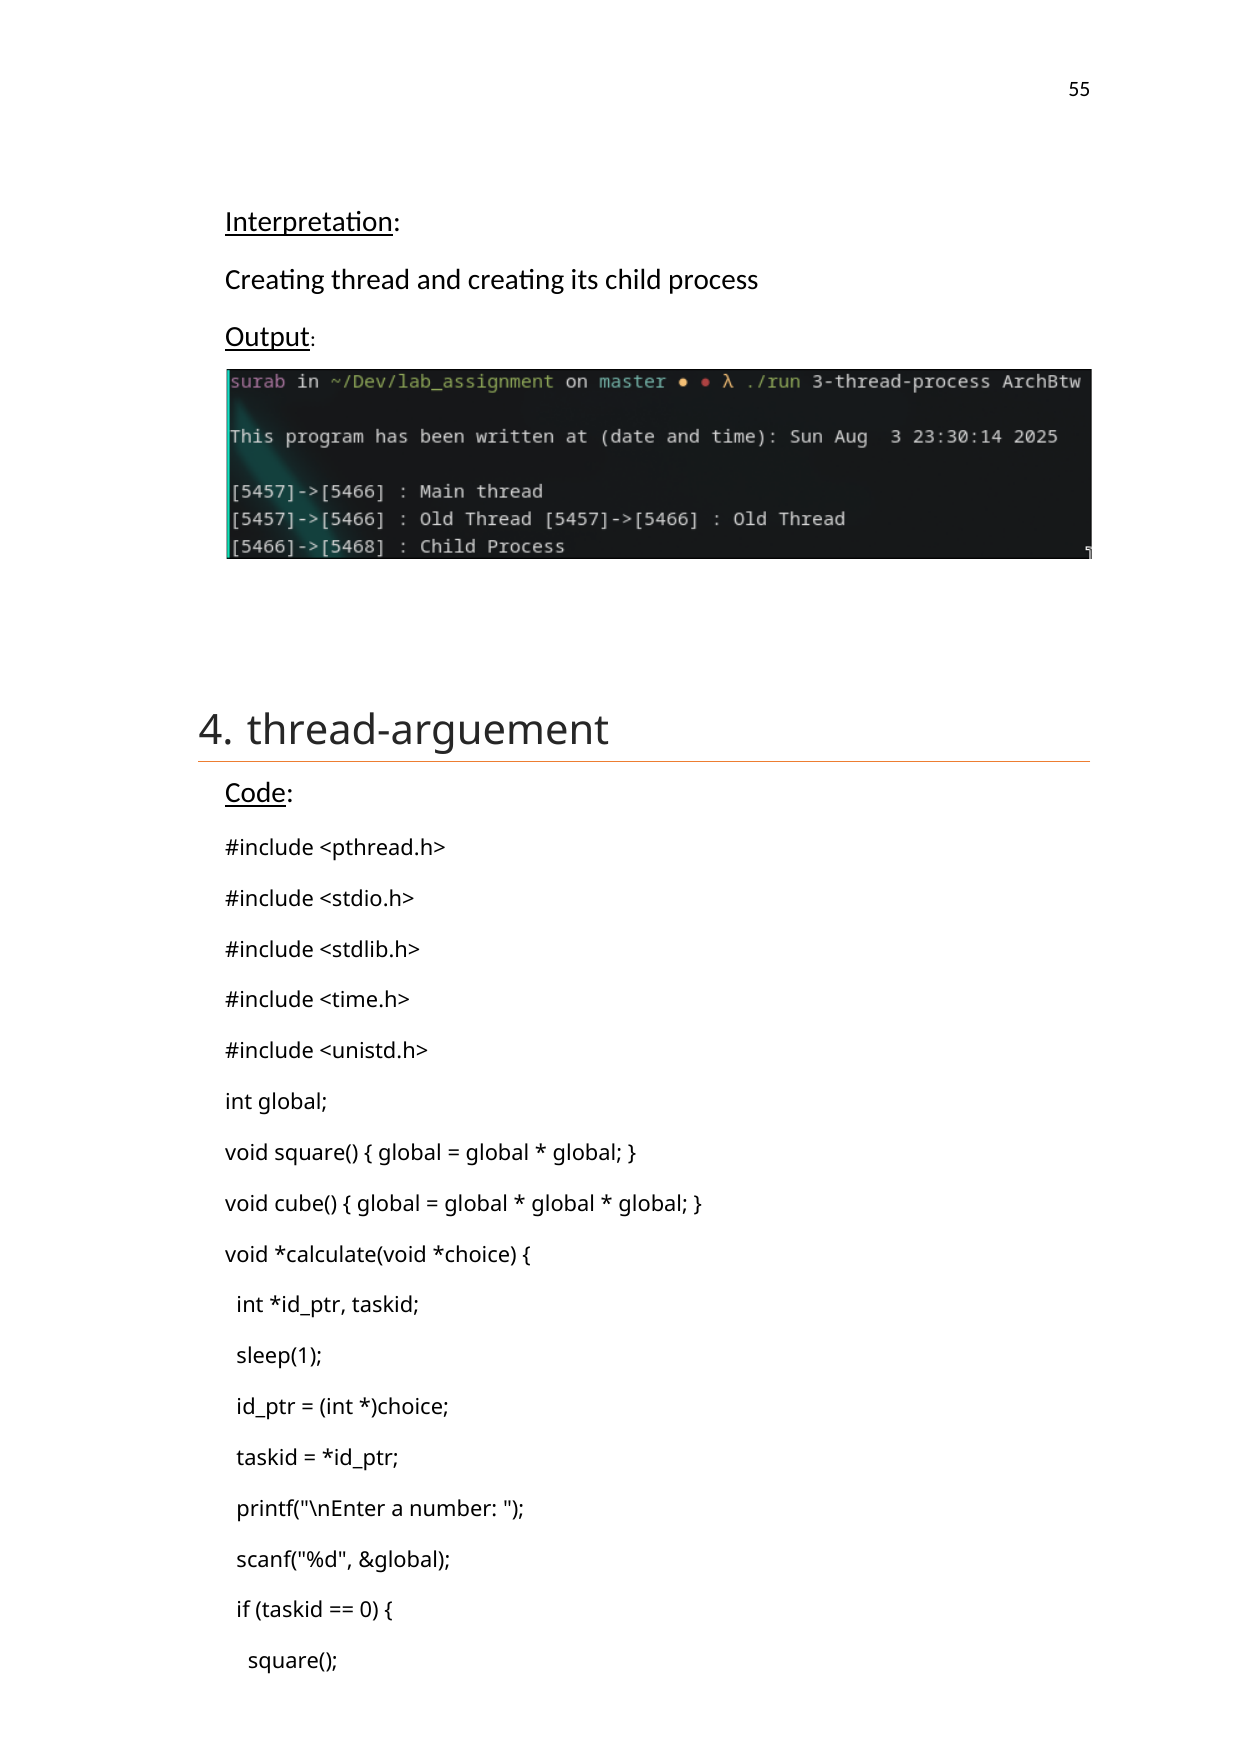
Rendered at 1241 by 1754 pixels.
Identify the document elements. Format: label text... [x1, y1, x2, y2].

picture [226, 369, 1092, 559]
text Code: [225, 774, 1090, 810]
text int global; [225, 1086, 1090, 1116]
text int *id_ptr, taskid; [225, 1289, 1090, 1319]
text id_ptr = (int *)choice; [225, 1391, 1090, 1421]
text taskid = *id_ptr; [225, 1442, 1090, 1472]
text #include <unistd.h> [225, 1035, 1090, 1065]
text printf("\nEnter a number: "); [225, 1493, 1090, 1523]
text Output: [225, 318, 1090, 354]
text void cube() { global = global * global * global; } [225, 1188, 1090, 1218]
text if (taskid == 0) { [225, 1594, 1090, 1624]
text sleep(1); [225, 1340, 1090, 1370]
text Interpretation: [225, 203, 1090, 239]
text #include <stdlib.h> [225, 934, 1090, 963]
text #include <stdio.h> [225, 883, 1090, 913]
text Creating thread and creating its child process [225, 261, 1090, 297]
text square(); [225, 1645, 1090, 1675]
text #include <time.h> [225, 984, 1090, 1014]
text scanf("%d", &global); [225, 1544, 1090, 1573]
text #include <pthread.h> [225, 832, 1090, 862]
text void *calculate(void *choice) { [225, 1239, 1090, 1268]
subtitle thread-arguement [198, 700, 1090, 761]
text void square() { global = global * global; } [225, 1137, 1090, 1167]
